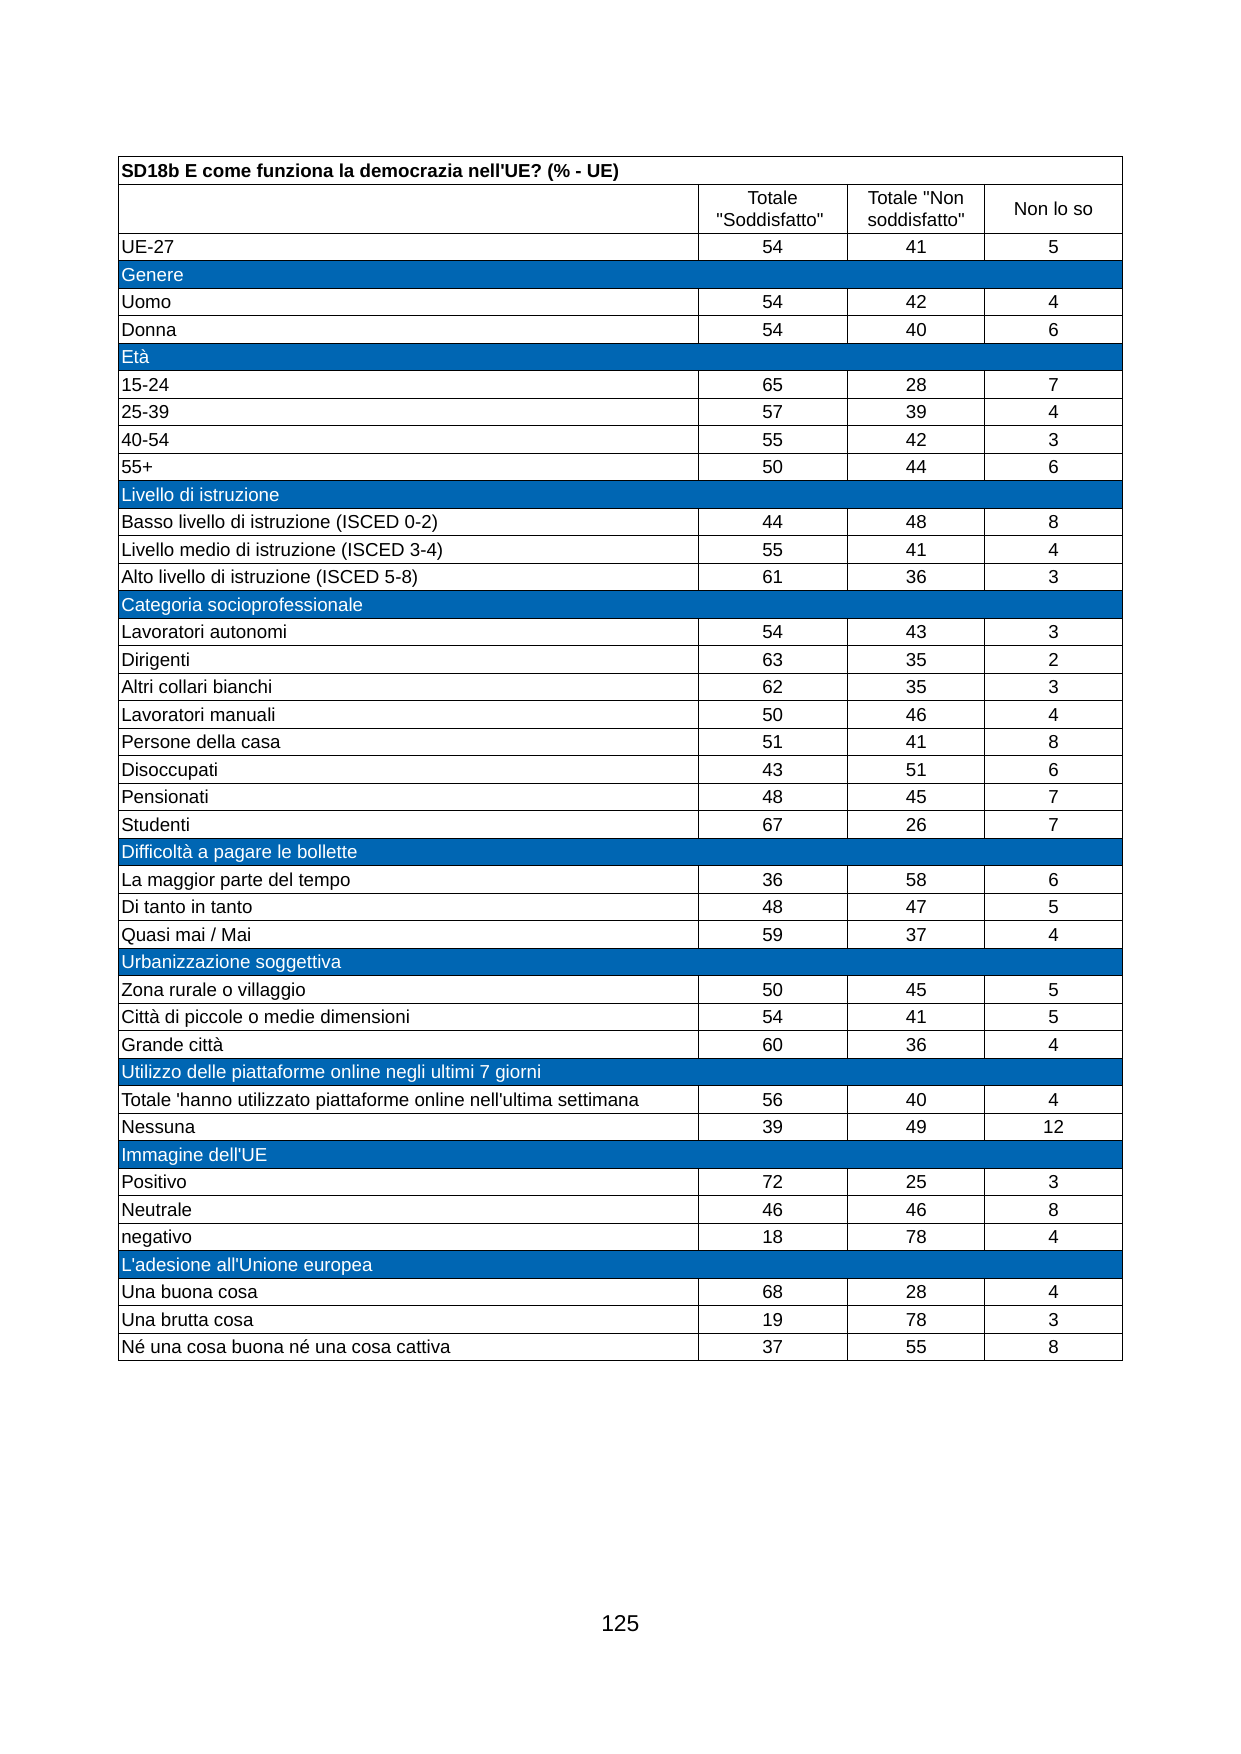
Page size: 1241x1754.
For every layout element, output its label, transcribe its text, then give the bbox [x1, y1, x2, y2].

table_cell 46 [848, 1196, 984, 1223]
table_cell 36 [848, 564, 984, 590]
table_cell 57 [699, 399, 847, 425]
table_cell 59 [699, 921, 847, 948]
table_cell 44 [699, 509, 847, 535]
table_cell 5 [985, 1004, 1122, 1030]
table_cell Una buona cosa [119, 1279, 698, 1305]
table_cell [119, 185, 698, 233]
table_cell 3 [985, 1169, 1122, 1195]
table_cell Età [119, 344, 1122, 370]
table_cell 51 [699, 729, 847, 755]
table_cell 67 [699, 811, 847, 838]
table_cell Nessuna [119, 1114, 698, 1140]
table_cell 19 [699, 1306, 847, 1333]
table_cell Non lo so [985, 185, 1122, 233]
table_cell negativo [119, 1224, 698, 1250]
table_cell Categoria socioprofessionale [119, 591, 1122, 618]
table_cell Disoccupati [119, 756, 698, 783]
table_cell 43 [848, 619, 984, 645]
table_cell Basso livello di istruzione (ISCED 0-2) [119, 509, 698, 535]
table_cell Totale 'hanno utilizzato piattaforme online nell'ultima settimana [119, 1086, 698, 1113]
table_cell 58 [848, 866, 984, 893]
table_cell Né una cosa buona né una cosa cattiva [119, 1334, 698, 1360]
table_cell 18 [699, 1224, 847, 1250]
table_cell Alto livello di istruzione (ISCED 5-8) [119, 564, 698, 590]
table_cell 35 [848, 674, 984, 700]
table_cell 5 [985, 234, 1122, 260]
table_cell 4 [985, 399, 1122, 425]
table_cell Persone della casa [119, 729, 698, 755]
table_cell 8 [985, 1334, 1122, 1360]
table_cell 40-54 [119, 426, 698, 453]
table_cell 25-39 [119, 399, 698, 425]
table_cell 63 [699, 646, 847, 673]
table_cell Una brutta cosa [119, 1306, 698, 1333]
table_cell 45 [848, 784, 984, 810]
table_cell 7 [985, 371, 1122, 398]
table_cell 62 [699, 674, 847, 700]
table_cell 41 [848, 234, 984, 260]
table_cell 8 [985, 509, 1122, 535]
table_cell 25 [848, 1169, 984, 1195]
table_cell Donna [119, 316, 698, 343]
table_cell 4 [985, 289, 1122, 315]
table_cell Neutrale [119, 1196, 698, 1223]
table_cell 7 [985, 811, 1122, 838]
table_cell 4 [985, 701, 1122, 728]
table_cell 46 [699, 1196, 847, 1223]
table_cell 39 [699, 1114, 847, 1140]
table_cell 6 [985, 866, 1122, 893]
table_cell 51 [848, 756, 984, 783]
table_cell 41 [848, 1004, 984, 1030]
table_cell 7 [985, 784, 1122, 810]
table_cell 54 [699, 1004, 847, 1030]
table_cell Altri collari bianchi [119, 674, 698, 700]
table_cell 39 [848, 399, 984, 425]
table_cell 55 [699, 426, 847, 453]
table_cell 6 [985, 756, 1122, 783]
table_cell 46 [848, 701, 984, 728]
table_cell 42 [848, 289, 984, 315]
table_cell Totale "Non soddisfatto" [848, 185, 984, 233]
table_cell 48 [848, 509, 984, 535]
table_cell 48 [699, 784, 847, 810]
table_cell 50 [699, 701, 847, 728]
table_cell 4 [985, 921, 1122, 948]
table_cell 55+ [119, 454, 698, 480]
table_cell UE-27 [119, 234, 698, 260]
table_cell 37 [848, 921, 984, 948]
table_cell 54 [699, 316, 847, 343]
table_cell 50 [699, 976, 847, 1003]
table_cell 72 [699, 1169, 847, 1195]
table_cell Totale "Soddisfatto" [699, 185, 847, 233]
table_cell 60 [699, 1031, 847, 1058]
table_cell 36 [848, 1031, 984, 1058]
table_cell 47 [848, 894, 984, 920]
table_cell 78 [848, 1224, 984, 1250]
table_cell Dirigenti [119, 646, 698, 673]
table_cell 35 [848, 646, 984, 673]
table_cell La maggior parte del tempo [119, 866, 698, 893]
table_cell 28 [848, 1279, 984, 1305]
table_cell Quasi mai / Mai [119, 921, 698, 948]
table_cell 56 [699, 1086, 847, 1113]
table_cell 54 [699, 619, 847, 645]
table_cell Urbanizzazione soggettiva [119, 949, 1122, 975]
table_cell 45 [848, 976, 984, 1003]
table_cell 50 [699, 454, 847, 480]
table_cell 36 [699, 866, 847, 893]
table_cell 54 [699, 289, 847, 315]
table_cell Uomo [119, 289, 698, 315]
table_cell 4 [985, 1086, 1122, 1113]
table_cell Utilizzo delle piattaforme online negli ultimi 7 giorni [119, 1059, 1122, 1085]
table_cell 49 [848, 1114, 984, 1140]
table_cell 26 [848, 811, 984, 838]
table_cell 8 [985, 729, 1122, 755]
table_cell 37 [699, 1334, 847, 1360]
table_cell Pensionati [119, 784, 698, 810]
table_cell 3 [985, 619, 1122, 645]
table_cell L'adesione all'Unione europea [119, 1251, 1122, 1278]
table_header SD18b E come funziona la democrazia nell'UE? (% - UE) [119, 157, 1122, 184]
table_cell 65 [699, 371, 847, 398]
table_cell Livello medio di istruzione (ISCED 3-4) [119, 536, 698, 563]
table_cell 4 [985, 1224, 1122, 1250]
table_cell 4 [985, 1031, 1122, 1058]
table_cell Positivo [119, 1169, 698, 1195]
table_cell 3 [985, 1306, 1122, 1333]
table_cell 3 [985, 674, 1122, 700]
table_cell 42 [848, 426, 984, 453]
table_cell 28 [848, 371, 984, 398]
table_cell 41 [848, 729, 984, 755]
table_cell 44 [848, 454, 984, 480]
table_cell Di tanto in tanto [119, 894, 698, 920]
table_cell Città di piccole o medie dimensioni [119, 1004, 698, 1030]
table_cell 41 [848, 536, 984, 563]
table_cell 78 [848, 1306, 984, 1333]
table_cell 61 [699, 564, 847, 590]
table_cell 2 [985, 646, 1122, 673]
table_cell Studenti [119, 811, 698, 838]
table_cell 55 [699, 536, 847, 563]
table_cell Immagine dell'UE [119, 1141, 1122, 1168]
table_cell 55 [848, 1334, 984, 1360]
table_cell Lavoratori manuali [119, 701, 698, 728]
table_cell 5 [985, 894, 1122, 920]
table_cell 3 [985, 564, 1122, 590]
table_cell 68 [699, 1279, 847, 1305]
table_cell 54 [699, 234, 847, 260]
table_cell Lavoratori autonomi [119, 619, 698, 645]
table_cell 3 [985, 426, 1122, 453]
table_cell 4 [985, 1279, 1122, 1305]
table_cell Grande città [119, 1031, 698, 1058]
table_cell 40 [848, 316, 984, 343]
table_cell 40 [848, 1086, 984, 1113]
table_cell 15-24 [119, 371, 698, 398]
table_cell 6 [985, 454, 1122, 480]
table_cell Genere [119, 261, 1122, 288]
table_cell 48 [699, 894, 847, 920]
table_cell 43 [699, 756, 847, 783]
table_cell Zona rurale o villaggio [119, 976, 698, 1003]
table_cell 12 [985, 1114, 1122, 1140]
table_cell 6 [985, 316, 1122, 343]
table_cell Difficoltà a pagare le bollette [119, 839, 1122, 865]
table_cell Livello di istruzione [119, 481, 1122, 508]
table_cell 5 [985, 976, 1122, 1003]
table_cell 8 [985, 1196, 1122, 1223]
table_cell 4 [985, 536, 1122, 563]
